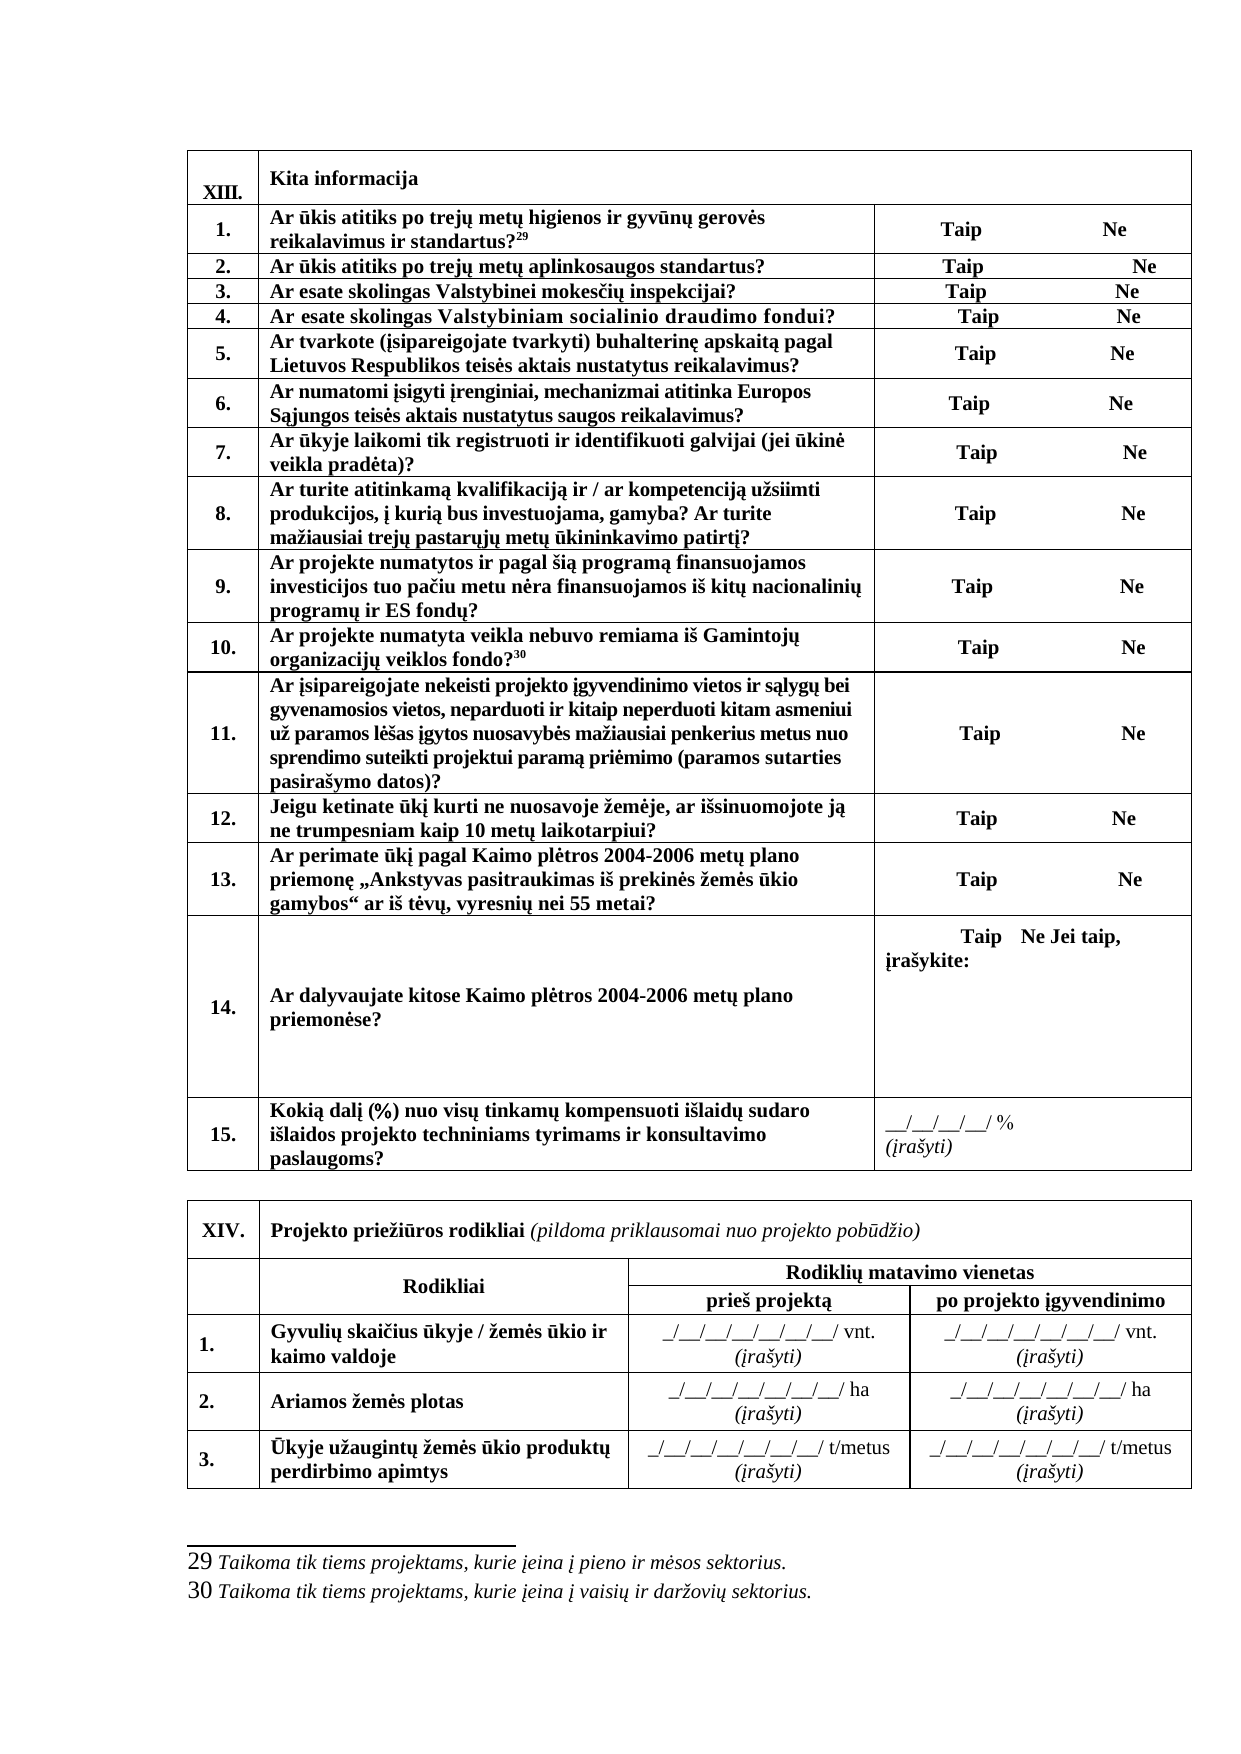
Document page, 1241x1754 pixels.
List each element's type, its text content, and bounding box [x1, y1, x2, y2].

table_cell 8. [188, 477, 258, 549]
table_cell Ar tvarkote (įsipareigojate tvarkyti) buhalterinę apskaitą pagal Lietuvos Respublikos teisės aktais nustatytus reikalavimus? [259, 329, 874, 377]
table_cell Rodiklių matavimo vienetas [629, 1259, 1191, 1285]
table_cell 1. [188, 1315, 259, 1372]
table_cell 7. [188, 428, 258, 476]
table_cell Taip Ne [875, 623, 1191, 671]
table_header XIV. [188, 1201, 259, 1258]
table_cell 12. [188, 794, 258, 842]
table_cell [188, 1259, 259, 1314]
table_cell 3. [188, 279, 258, 303]
table_cell Taip Ne [875, 794, 1191, 842]
table_cell 15. [188, 1098, 258, 1170]
table_cell __/__/__/__/  (įrašyti) [875, 1098, 1191, 1170]
table_cell Ar turite atitinkamą kvalifikaciją ir / ar kompetenciją užsiimti produkcijos, į kurią bus investuojama, gamyba? Ar turite mažiausiai trejų pastarųjų metų ūkininkavimo patirtį? [259, 477, 874, 549]
table_cell 1. [188, 205, 258, 253]
table_cell Ūkyje užaugintų žemės ūkio produktų perdirbimo apimtys [260, 1431, 628, 1488]
table_cell 9. [188, 550, 258, 622]
table_cell _/__/__/__/__/__/__/ t/metus (įrašyti) [629, 1431, 909, 1488]
table_cell Taip Ne [875, 477, 1191, 549]
table_cell po projekto įgyvendinimo [911, 1286, 1191, 1314]
table_cell 11. [188, 673, 258, 793]
table_cell Taip Ne [875, 843, 1191, 915]
table_cell Jeigu ketinate ūkį kurti ne nuosavoje žemėje, ar išsinuomojote ją ne trumpesniam kaip 10 metų laikotarpiui? [259, 794, 874, 842]
table_cell _/__/__/__/__/__/__/ vnt. (įrašyti) [629, 1315, 909, 1372]
table_cell Rodikliai [260, 1259, 628, 1314]
table_cell Taip Ne [875, 279, 1191, 303]
table_cell 14. [188, 916, 258, 1097]
table_cell _/__/__/__/__/__/__/ ha (įrašyti) [629, 1373, 909, 1430]
table_header Projekto priežiūros rodikliai (pildoma priklausomai nuo projekto pobūdžio) [260, 1201, 1191, 1258]
table_cell Ar perimate ūkį pagal Kaimo plėtros 2004-2006 metų plano priemonę „Ankstyvas pasitraukimas iš prekinės žemės ūkio gamybos“ ar iš tėvų, vyresnių nei 55 metai? [259, 843, 874, 915]
table_cell 3. [188, 1431, 259, 1488]
table_cell Taip Ne Jei taip, įrašykite: [875, 916, 1191, 1097]
table_cell 4. [188, 304, 258, 328]
table_cell Ar dalyvaujate kitose Kaimo plėtros 2004-2006 metų plano priemonėse? [259, 916, 874, 1097]
table_cell Taip Ne [875, 379, 1191, 427]
table_cell 5. [188, 329, 258, 377]
table_cell Ar ūkis atitiks po trejų metų aplinkosaugos standartus? [259, 254, 874, 278]
table_cell prieš projektą [629, 1286, 909, 1314]
table_cell Taip Ne [875, 550, 1191, 622]
table_cell Taip Ne [875, 673, 1191, 793]
table_cell 10. [188, 623, 258, 671]
table_cell Ar projekte numatytos ir pagal šią programą finansuojamos investicijos tuo pačiu metu nėra finansuojamos iš kitų nacionalinių programų ir ES fondų? [259, 550, 874, 622]
table_cell 13. [188, 843, 258, 915]
table_cell Gyvulių skaičius ūkyje / žemės ūkio ir kaimo valdoje [260, 1315, 628, 1372]
table_cell Taip Ne [875, 304, 1191, 328]
table_cell Ar projekte numatyta veikla nebuvo remiama iš Gamintojų organizacijų veiklos fondo? [259, 623, 874, 671]
table_cell Ariamos žemės plotas [260, 1373, 628, 1430]
table_header Kita informacija [259, 151, 1191, 204]
table_cell Taip Ne [875, 329, 1191, 377]
table_cell Taip Ne [875, 254, 1191, 278]
table_cell Ar įsipareigojate nekeisti projekto įgyvendinimo vietos ir sąlygų bei gyvenamosios vietos, neparduoti ir kitaip neperduoti kitam asmeniui už paramos lėšas įgytos nuosavybės mažiausiai penkerius metus nuo sprendimo suteikti projektui paramą priėmimo (paramos sutarties pasirašymo datos)? [259, 673, 874, 793]
table_cell 2. [188, 1373, 259, 1430]
table_cell Ar numatomi įsigyti įrenginiai, mechanizmai atitinka Europos Sąjungos teisės aktais nustatytus saugos reikalavimus? [259, 379, 874, 427]
table_cell _/__/__/__/__/__/__/ ha (įrašyti) [911, 1373, 1191, 1430]
table_cell 2. [188, 254, 258, 278]
table_cell _/__/__/__/__/__/__/ vnt. (įrašyti) [911, 1315, 1191, 1372]
table_cell Ar ūkyje laikomi tik registruoti ir identifikuoti galvijai (jei ūkinė veikla pradėta)? [259, 428, 874, 476]
table_cell _/__/__/__/__/__/__/ t/metus (įrašyti) [911, 1431, 1191, 1488]
table_cell Taip Ne [875, 205, 1191, 253]
table_cell Ar ūkis atitiks po trejų metų higienos ir gyvūnų gerovės reikalavimus ir standartus? [259, 205, 874, 253]
table_header XIII. [188, 151, 258, 204]
table_cell Ar esate skolingas Valstybiniam socialinio draudimo fondui? [259, 304, 874, 328]
table_cell Ar esate skolingas Valstybinei mokesčių inspekcijai? [259, 279, 874, 303]
table_cell 6. [188, 379, 258, 427]
table_cell Kokią dalį () nuo visų tinkamų kompensuoti išlaidų sudaro išlaidos projekto techniniams tyrimams ir konsultavimo paslaugoms? [259, 1098, 874, 1170]
table_cell Taip Ne [875, 428, 1191, 476]
